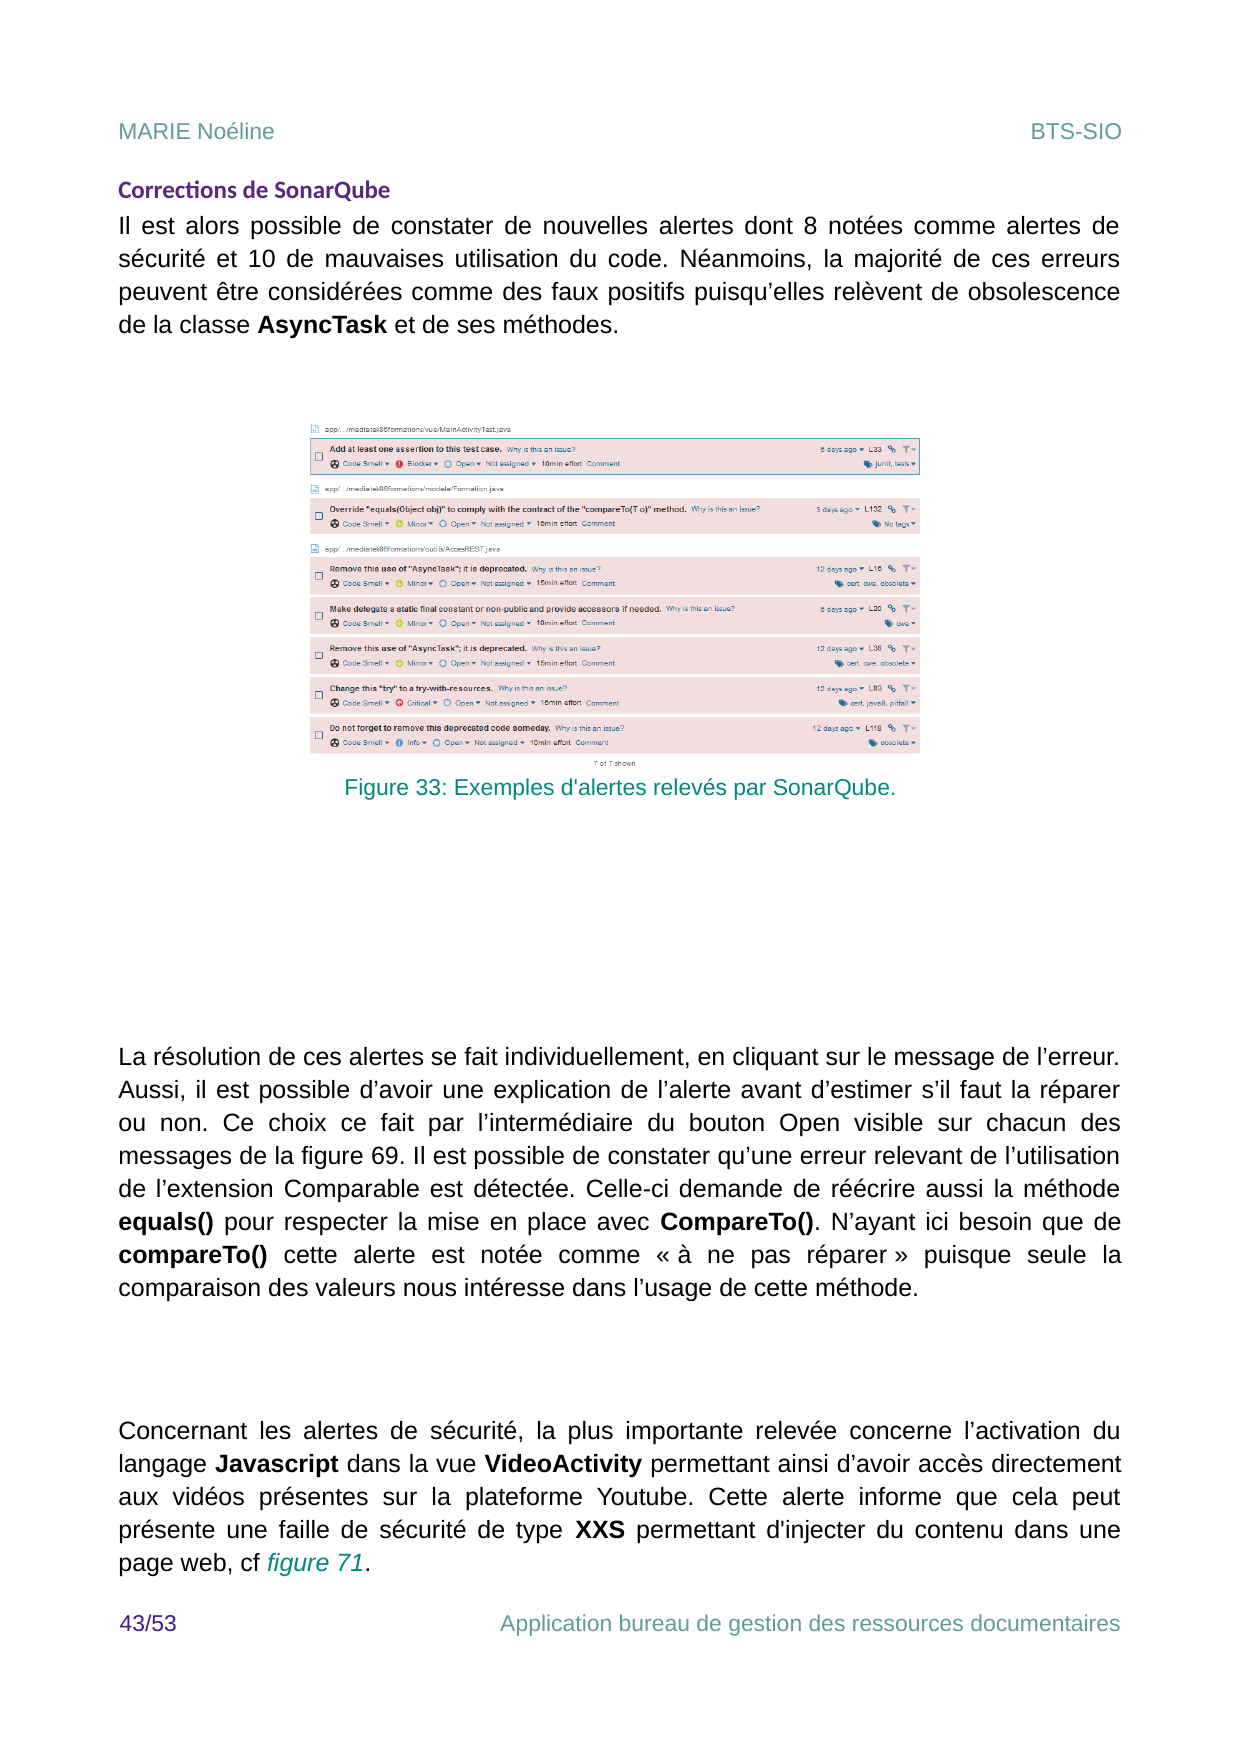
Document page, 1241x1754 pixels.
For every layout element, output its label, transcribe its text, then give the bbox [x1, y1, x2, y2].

text Figure 33: Exemples d'alertes relevés par SonarQube. [303, 774, 937, 800]
picture [303, 420, 938, 774]
text Il est alors possible de constater de nouvelles alertes dont 8 notées comme alertes de sécurité et 10 de mauvaises utilisation du code. Néanmoins, la majorité de ces erreurs peuvent être considérées comme des faux positifs puisqu’elles relèvent de obsolescence de la classe AsyncTask et de ses méthodes. [118, 211, 1122, 338]
subtitle Corrections de SonarQube [118, 174, 1122, 204]
text Concernant les alertes de sécurité, la plus importante relevée concerne l’activation du langage Javascript dans la vue VideoActivity permettant ainsi d’avoir accès directement aux vidéos présentes sur la plateforme Youtube. Cette alerte informe que cela peut présente une faille de sécurité de type XXS permettant d'injecter du contenu dans une page web, cf figure 71. [118, 1416, 1122, 1577]
text La résolution de ces alertes se fait individuellement, en cliquant sur le message de l’erreur. Aussi, il est possible d’avoir une explication de l’alerte avant d’estimer s’il faut la réparer ou non. Ce choix ce fait par l’intermédiaire du bouton Open visible sur chacun des messages de la figure 69. Il est possible de constater qu’une erreur relevant de l’utilisation de l’extension Comparable est détectée. Celle-ci demande de réécrire aussi la méthode equals() pour respecter la mise en place avec CompareTo(). N’ayant ici besoin que de compareTo() cette alerte est notée comme « à ne pas réparer » puisque seule la comparaison des valeurs nous intéresse dans l’usage de cette méthode. [118, 1042, 1122, 1302]
